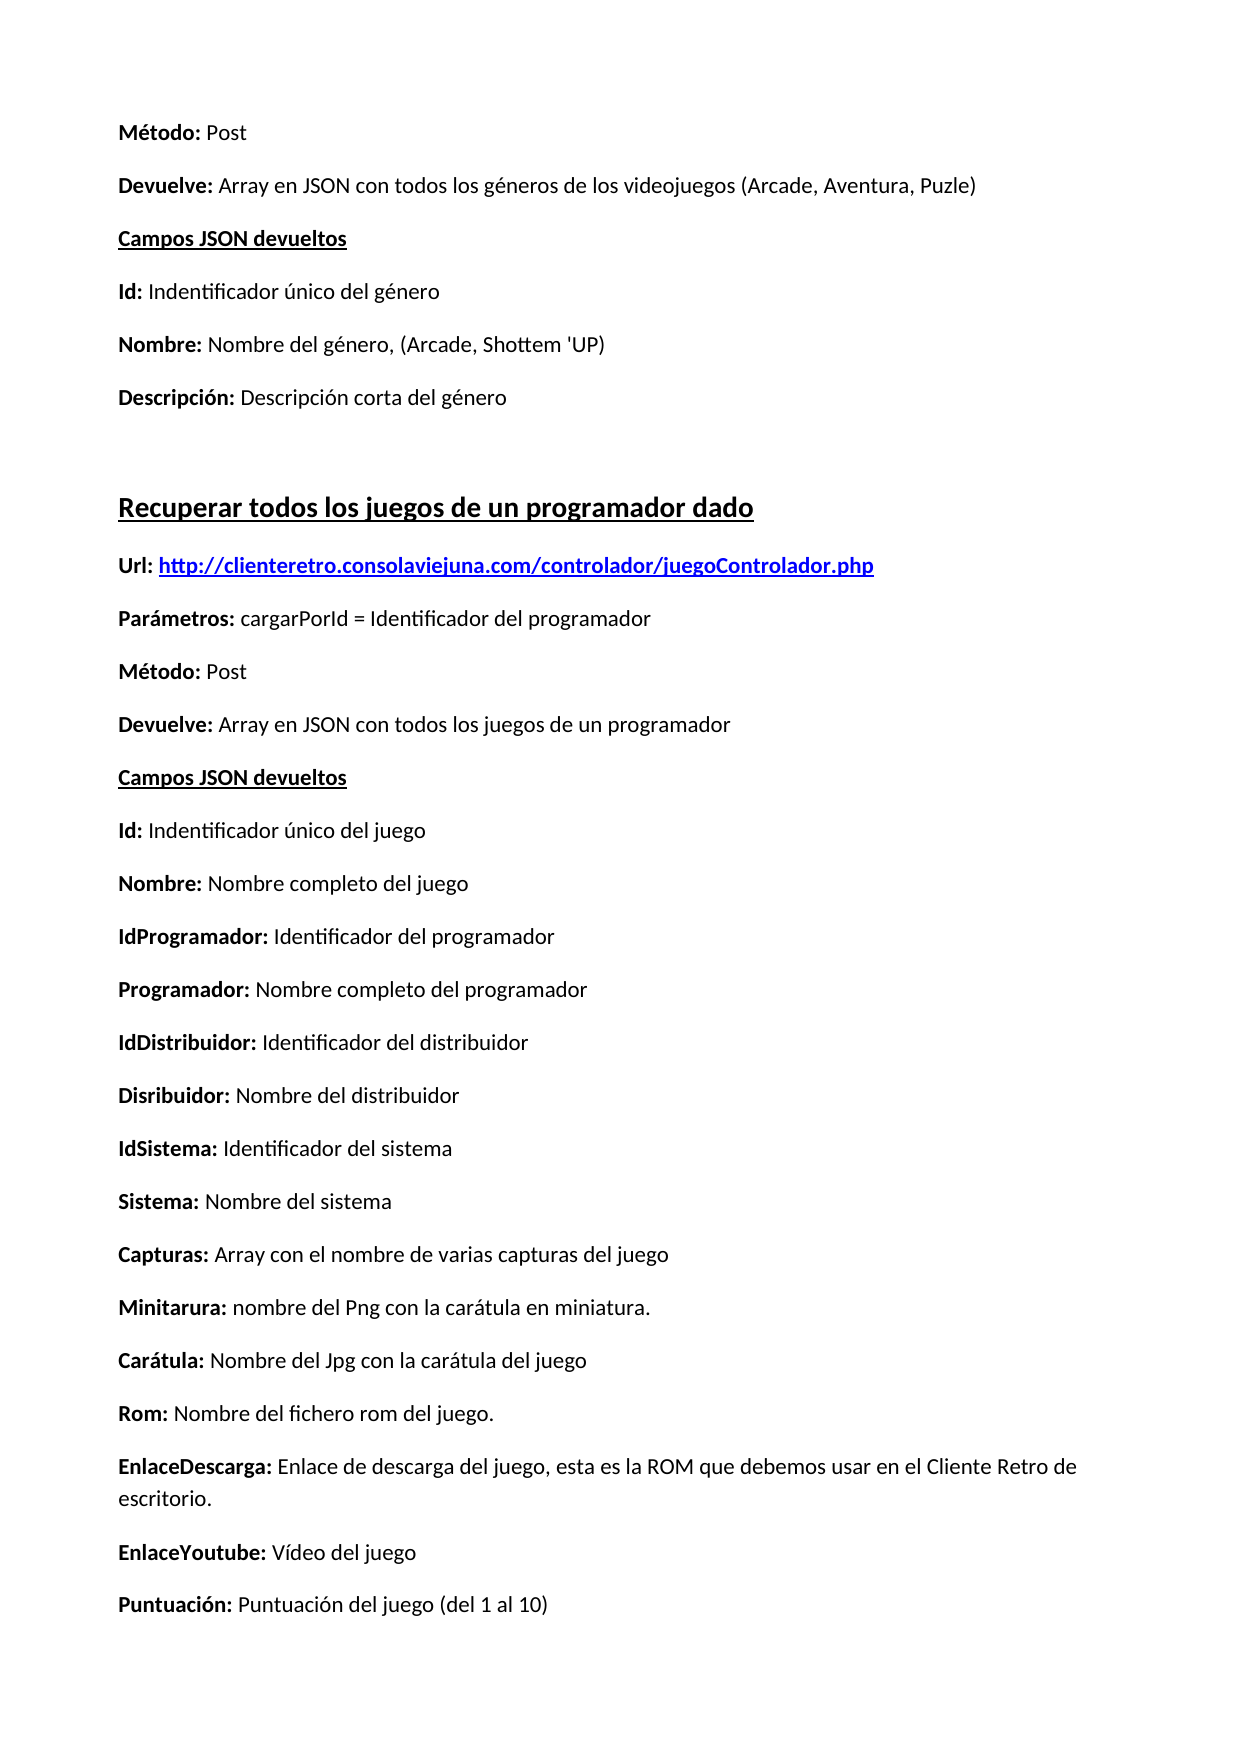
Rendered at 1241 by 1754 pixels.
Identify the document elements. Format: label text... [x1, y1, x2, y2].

text Campos JSON devueltos [118, 224, 1122, 252]
text Disribuidor: Nombre del distribuidor [118, 1081, 1122, 1109]
text Nombre: Nombre completo del juego [118, 869, 1122, 897]
text Sistema: Nombre del sistema [118, 1187, 1122, 1215]
text Programador: Nombre completo del programador [118, 975, 1122, 1003]
text Recuperar todos los juegos de un programador dado [118, 489, 1122, 525]
text IdSistema: Identificador del sistema [118, 1134, 1122, 1162]
text Método: Post [118, 657, 1122, 685]
text Capturas: Array con el nombre de varias capturas del juego [118, 1240, 1122, 1268]
text Minitarura: nombre del Png con la carátula en miniatura. [118, 1293, 1122, 1321]
text Nombre: Nombre del género, (Arcade, Shottem 'UP) [118, 330, 1122, 358]
text EnlaceYoutube: Vídeo del juego [118, 1538, 1122, 1566]
text Id: Indentificador único del género [118, 277, 1122, 305]
text Id: Indentificador único del juego [118, 816, 1122, 844]
text Carátula: Nombre del Jpg con la carátula del juego [118, 1346, 1122, 1374]
text IdDistribuidor: Identificador del distribuidor [118, 1028, 1122, 1056]
text Rom: Nombre del fichero rom del juego. [118, 1399, 1122, 1427]
text Parámetros: cargarPorId = Identificador del programador [118, 604, 1122, 632]
text Puntuación: Puntuación del juego (del 1 al 10) [118, 1591, 1122, 1619]
text EnlaceDescarga: Enlace de descarga del juego, esta es la ROM que debemos usar en el Cliente Retro de escritorio. [118, 1452, 1122, 1513]
text Campos JSON devueltos [118, 763, 1122, 791]
text Método: Post [118, 118, 1122, 146]
text Devuelve: Array en JSON con todos los géneros de los videojuegos (Arcade, Aventura, Puzle) [118, 171, 1122, 199]
text IdProgramador: Identificador del programador [118, 922, 1122, 950]
text Descripción: Descripción corta del género [118, 383, 1122, 411]
text Devuelve: Array en JSON con todos los juegos de un programador [118, 710, 1122, 738]
text Url: http://clienteretro.consolaviejuna.com/controlador/juegoControlador.php [118, 551, 1122, 579]
